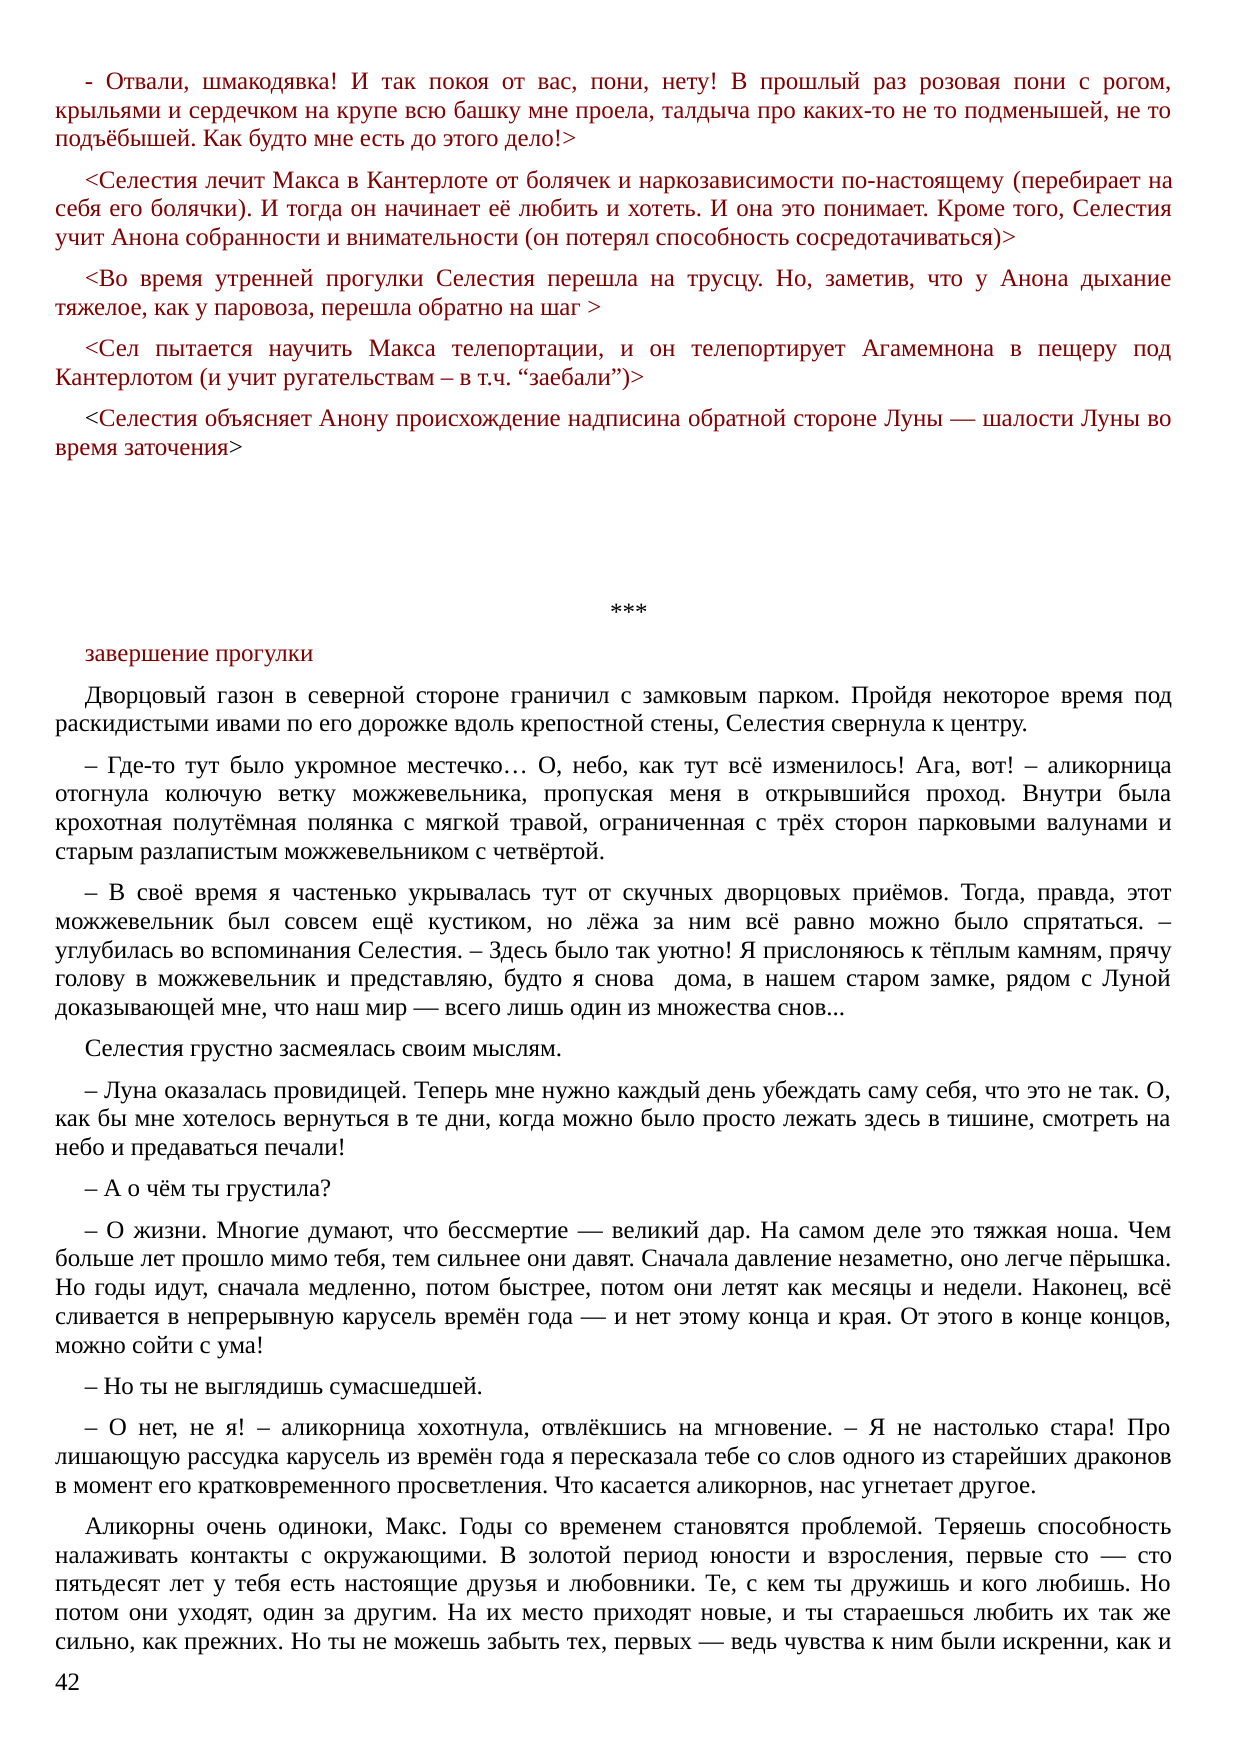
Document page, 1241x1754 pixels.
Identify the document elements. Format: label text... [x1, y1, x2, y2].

text <Во время утренней прогулки Селестия перешла на трусцу. Но, заметив, что у Анона дыхание тяжелое, как у паровоза, перешла обратно на шаг > [55, 263, 1173, 321]
text – Где-то тут было укромное местечко… О, небо, как тут всё изменилось! Ага, вот! – аликорница отогнула колючую ветку можжевельника, пропуская меня в открывшийся проход. Внутри была крохотная полутёмная полянка с мягкой травой, ограниченная с трёх сторон парковыми валунами и старым разлапистым можжевельником с четвёртой. [55, 750, 1173, 865]
text Аликорны очень одиноки, Макс. Годы со временем становятся проблемой. Теряешь способность налаживать контакты с окружающими. В золотой период юности и взросления, первые сто — сто пятьдесят лет у тебя есть настоящие друзья и любовники. Те, с кем ты дружишь и кого любишь. Но потом они уходят, один за другим. На их место приходят новые, и ты стараешься любить их так же сильно, как прежних. Но ты не можешь забыть тех, первых — ведь чувства к ним были искренни, как и [55, 1511, 1173, 1655]
text – Луна оказалась провидицей. Теперь мне нужно каждый день убеждать саму себя, что это не так. О, как бы мне хотелось вернуться в те дни, когда можно было просто лежать здесь в тишине, смотреть на небо и предаваться печали! [55, 1075, 1173, 1161]
text завершение прогулки [55, 638, 1173, 667]
text – О нет, не я! – аликорница хохотнула, отвлёкшись на мгновение. – Я не настолько стара! Про лишающую рассудка карусель из времён года я пересказала тебе со слов одного из старейших драконов в момент его кратковременного просветления. Что касается аликорнов, нас угнетает другое. [55, 1412, 1173, 1498]
text – А о чём ты грустила? [55, 1173, 1173, 1202]
text – В своё время я частенько укрывалась тут от скучных дворцовых приёмов. Тогда, правда, этот можжевельник был совсем ещё кустиком, но лёжа за ним всё равно можно было спрятаться. – углубилась во вспоминания Селестия. – Здесь было так уютно! Я прислоняюсь к тёплым камням, прячу голову в можжевельник и представляю, будто я снова дома, в нашем старом замке, рядом с Луной доказывающей мне, что наш мир — всего лишь один из множества снов... [55, 877, 1173, 1021]
text *** [55, 597, 1173, 626]
text – О жизни. Многие думают, что бессмертие — великий дар. На самом деле это тяжкая ноша. Чем больше лет прошло мимо тебя, тем сильнее они давят. Сначала давление незаметно, оно легче пёрышка. Но годы идут, сначала медленно, потом быстрее, потом они летят как месяцы и недели. Наконец, всё сливается в непрерывную карусель времён года — и нет этому конца и края. От этого в конце концов, можно сойти с ума! [55, 1215, 1173, 1358]
text – Но ты не выглядишь сумасшедшей. [55, 1371, 1173, 1400]
text <Селестия лечит Макса в Кантерлоте от болячек и наркозависимости по-настоящему (перебирает на себя его болячки). И тогда он начинает её любить и хотеть. И она это понимает. Кроме того, Селестия учит Анона собранности и внимательности (он потерял способность сосредотачиваться)> [55, 165, 1173, 251]
text Дворцовый газон в северной стороне граничил с замковым парком. Пройдя некоторое время под раскидистыми ивами по его дорожке вдоль крепостной стены, Селестия свернула к центру. [55, 680, 1173, 737]
text <Селестия объясняет Анону происхождение надписина обратной стороне Луны — шалости Луны во время заточения> [55, 403, 1173, 461]
text Селестия грустно засмеялась своим мыслям. [55, 1033, 1173, 1062]
text <Сел пытается научить Макса телепортации, и он телепортирует Агамемнона в пещеру под Кантерлотом (и учит ругательствам – в т.ч. “заебали”)> [55, 333, 1173, 391]
text - Отвали, шмакодявка! И так покоя от вас, пони, нету! В прошлый раз розовая пони с рогом, крыльями и сердечком на крупе всю башку мне проела, талдыча про каких-то не то подменышей, не то подъёбышей. Как будто мне есть до этого дело!> [55, 66, 1173, 152]
